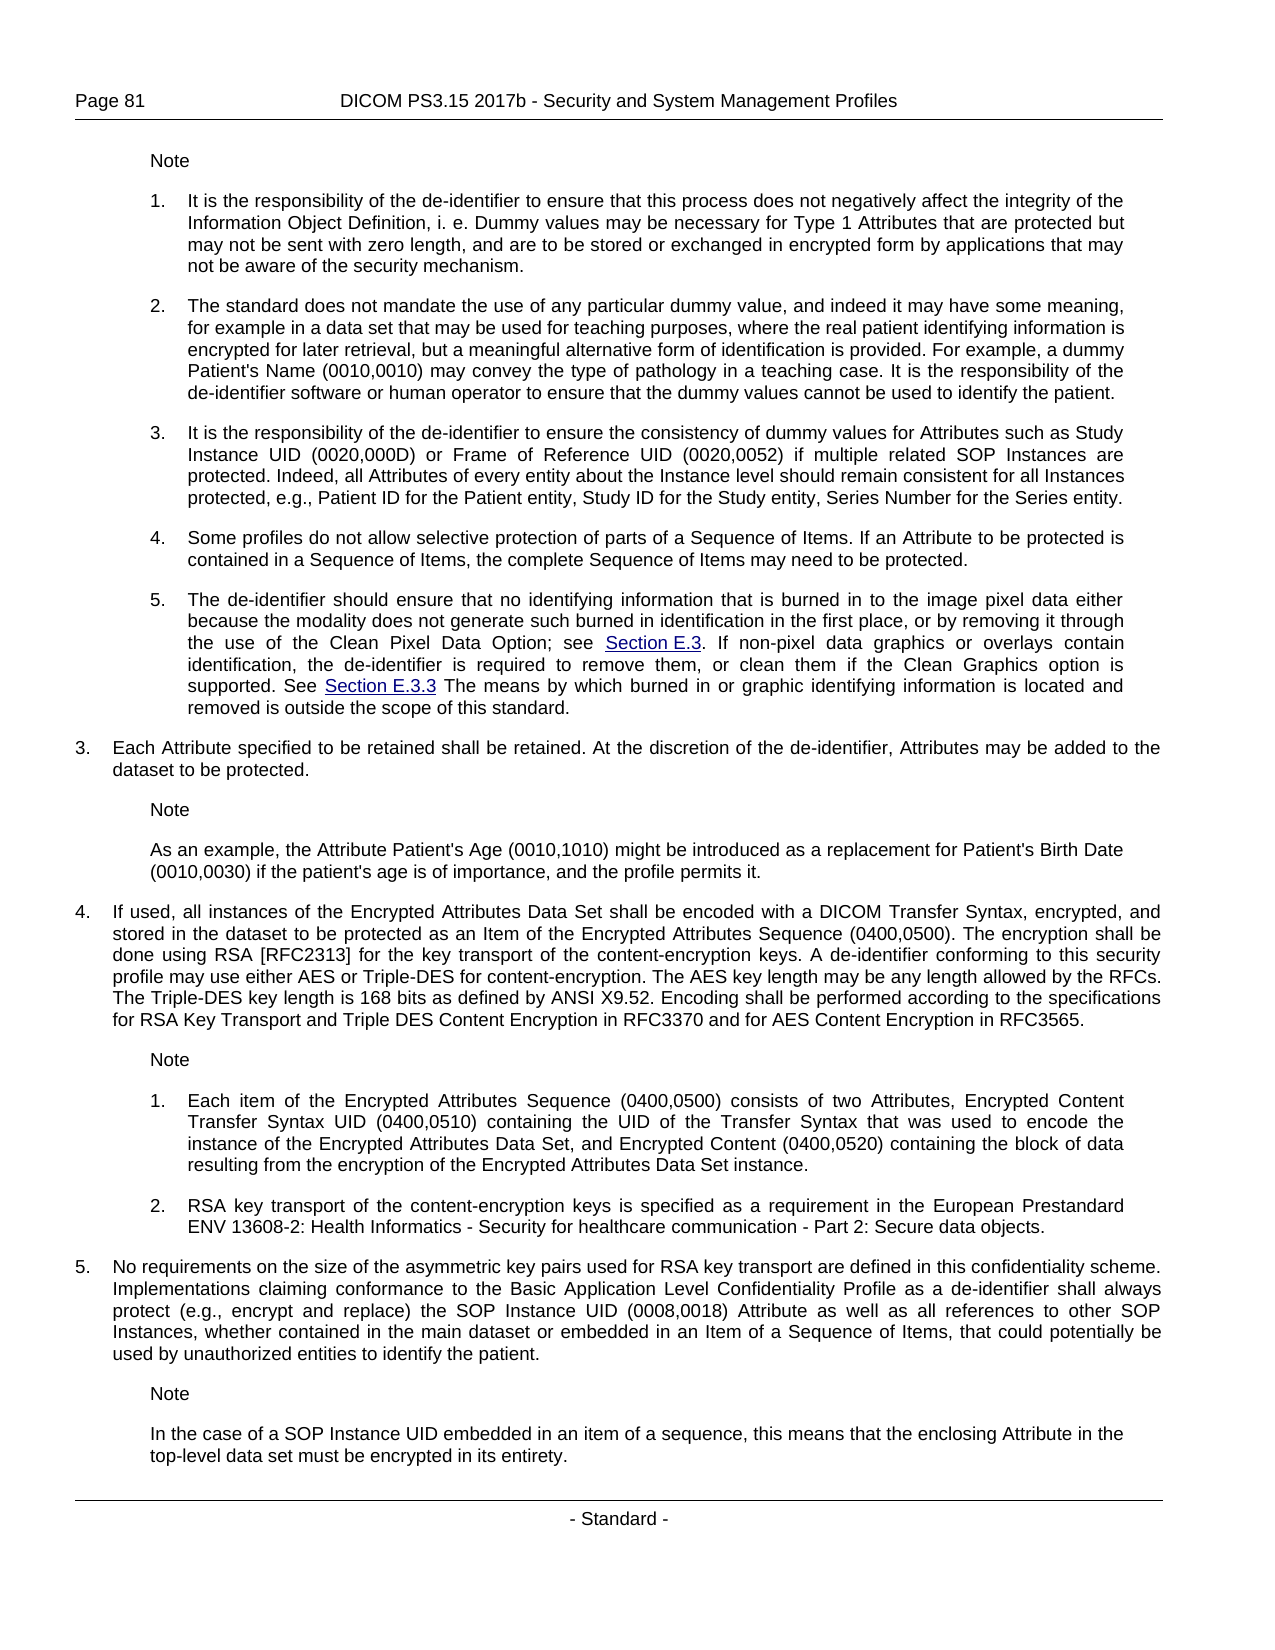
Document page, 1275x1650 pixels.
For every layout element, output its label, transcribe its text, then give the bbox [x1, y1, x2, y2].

list No requirements on the size of the asymmetric key pairs used for RSA key transport are defined in this confidentiality scheme. Implementations claiming conformance to the Basic Application Level Confidentiality Profile as a de-identifier shall always protect (e.g., encrypt and replace) the SOP Instance UID (0008,0018) Attribute as well as all references to other SOP Instances, whether contained in the main dataset or embedded in an Item of a Sequence of Items, that could potentially be used by unauthorized entities to identify the patient. [75, 1256, 1162, 1364]
list As an example, the Attribute Patient's Age (0010,1010) might be introduced as a replacement for Patient's Birth Date (0010,0030) if the patient's age is of importance, and the profile permits it. [112, 839, 1125, 882]
list If used, all instances of the Encrypted Attributes Data Set shall be encoded with a DICOM Transfer Syntax, encrypted, and stored in the dataset to be protected as an Item of the Encrypted Attributes Sequence (0400,0500). The encryption shall be done using RSA [RFC2313] for the key transport of the content-encryption keys. A de-identifier conforming to this security profile may use either AES or Triple-DES for content-encryption. The AES key length may be any length allowed by the RFCs. The Triple-DES key length is 168 bits as defined by ANSI X9.52. Encoding shall be performed according to the specifications for RSA Key Transport and Triple DES Content Encryption in RFC3370 and for AES Content Encryption in RFC3565. [75, 901, 1162, 1030]
list In the case of a SOP Instance UID embedded in an item of a sequence, this means that the enclosing Attribute in the top-level data set must be encrypted in its entirety. [112, 1423, 1125, 1466]
list The standard does not mandate the use of any particular dummy value, and indeed it may have some meaning, for example in a data set that may be used for teaching purposes, where the real patient identifying information is encrypted for later retrieval, but a meaningful alternative form of identification is provided. For example, a dummy Patient's Name (0010,0010) may convey the type of pathology in a teaching case. It is the responsibility of the de-identifier software or human operator to ensure that the dummy values cannot be used to identify the patient. [150, 295, 1125, 403]
list It is the responsibility of the de-identifier to ensure the consistency of dummy values for Attributes such as Study Instance UID (0020,000D) or Frame of Reference UID (0020,0052) if multiple related SOP Instances are protected. Indeed, all Attributes of every entity about the Instance level should remain consistent for all Instances protected, e.g., Patient ID for the Patient entity, Study ID for the Study entity, Series Number for the Series entity. [150, 422, 1125, 508]
list It is the responsibility of the de-identifier to ensure that this process does not negatively affect the integrity of the Information Object Definition, i. e. Dummy values may be necessary for Type 1 Attributes that are protected but may not be sent with zero length, and are to be stored or exchanged in encrypted form by applications that may not be aware of the security mechanism. [150, 190, 1125, 277]
list Note [112, 150, 1125, 172]
list Each item of the Encrypted Attributes Sequence (0400,0500) consists of two Attributes, Encrypted Content Transfer Syntax UID (0400,0510) containing the UID of the Transfer Syntax that was used to encode the instance of the Encrypted Attributes Data Set, and Encrypted Content (0400,0520) containing the block of data resulting from the encryption of the Encrypted Attributes Data Set instance. [150, 1089, 1125, 1176]
list Some profiles do not allow selective protection of parts of a Sequence of Items. If an Attribute to be protected is contained in a Sequence of Items, the complete Sequence of Items may need to be protected. [150, 527, 1125, 570]
list The de-identifier should ensure that no identifying information that is burned in to the image pixel data either because the modality does not generate such burned in identification in the first place, or by removing it through the use of the Clean Pixel Data Option; see Section E.3. If non-pixel data graphics or overlays contain identification, the de-identifier is required to remove them, or clean them if the Clean Graphics option is supported. See Section E.3.3 The means by which burned in or graphic identifying information is located and removed is outside the scope of this standard. [150, 589, 1125, 718]
list Note [112, 1049, 1125, 1071]
list Note [112, 1383, 1125, 1404]
list RSA key transport of the content-encryption keys is specified as a requirement in the European Prestandard ENV 13608-2: Health Informatics - Security for healthcare communication - Part 2: Secure data objects. [150, 1194, 1125, 1237]
list Note [112, 799, 1125, 820]
list Each Attribute specified to be retained shall be retained. At the discretion of the de-identifier, Attributes may be added to the dataset to be protected. [75, 737, 1162, 780]
